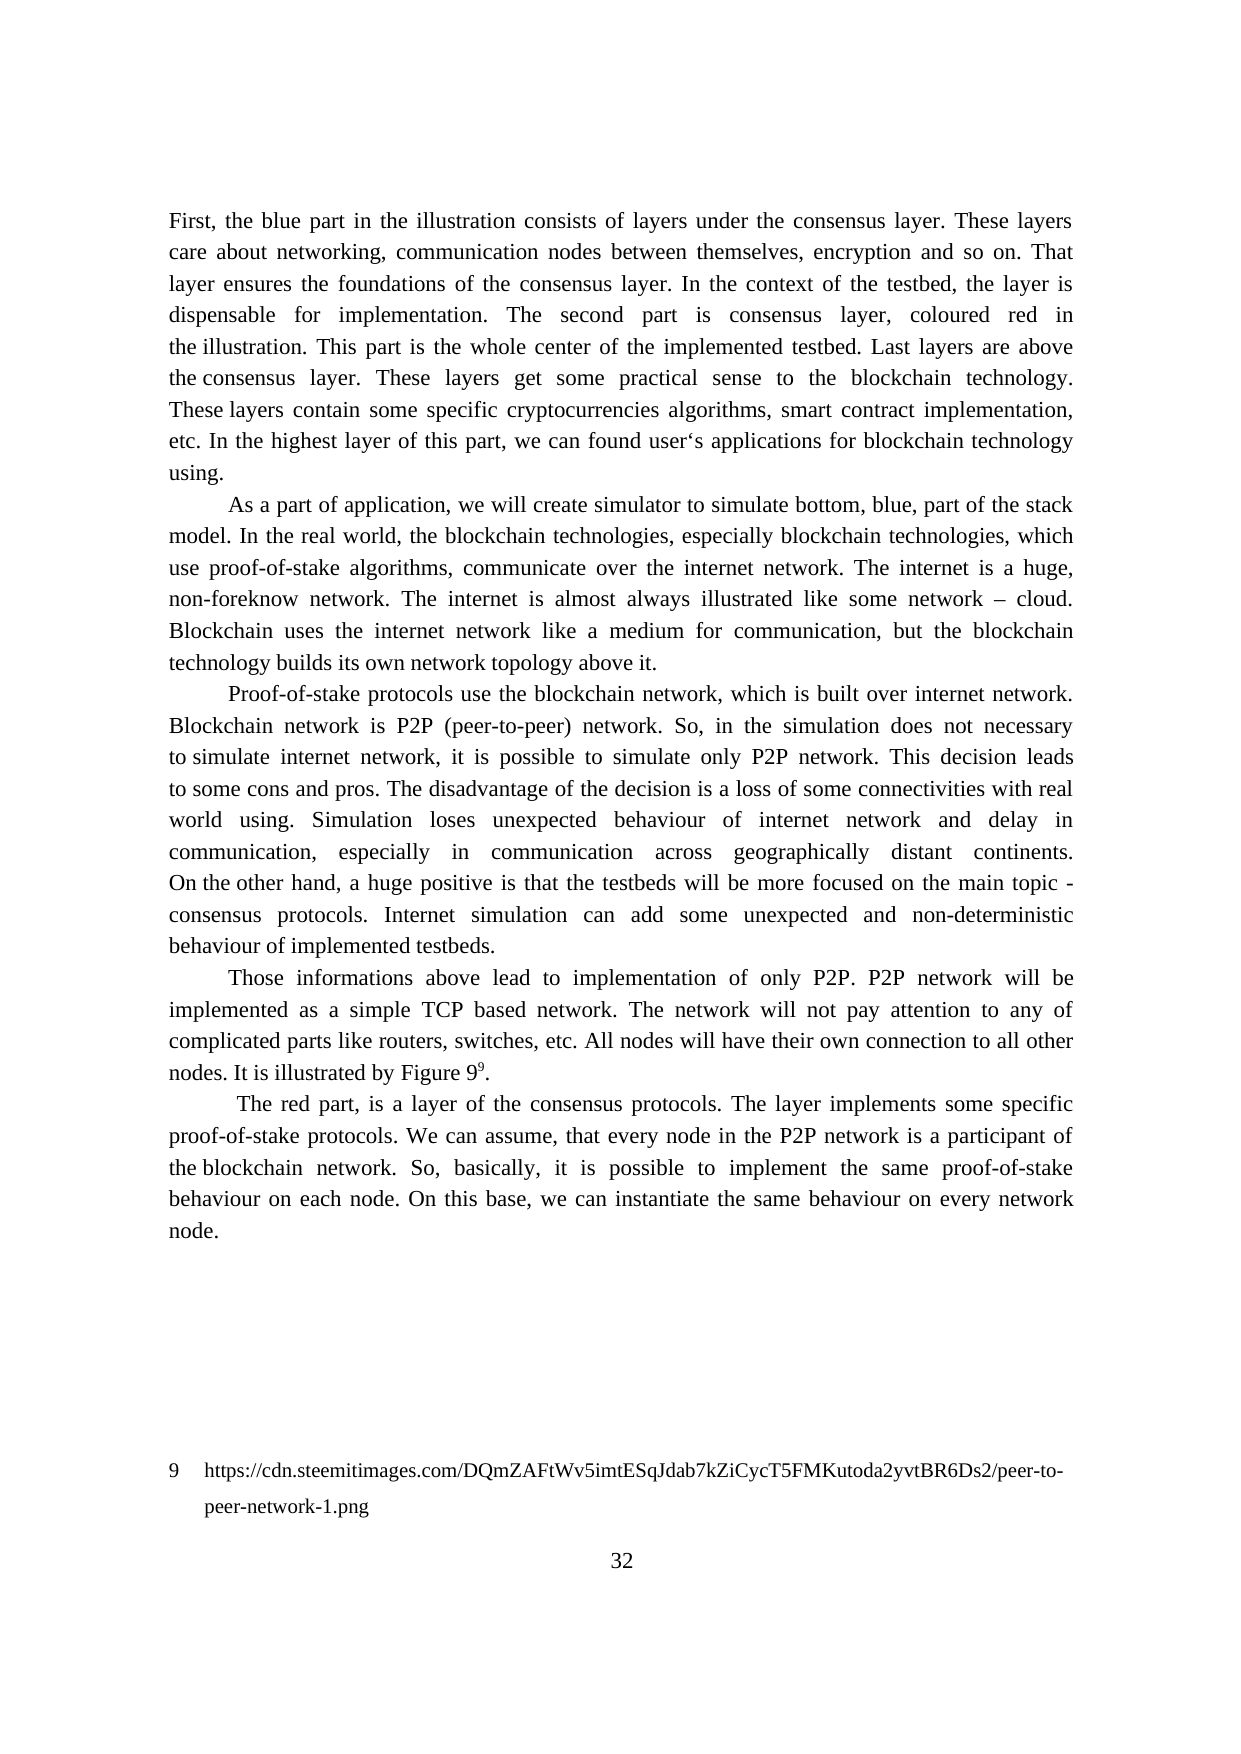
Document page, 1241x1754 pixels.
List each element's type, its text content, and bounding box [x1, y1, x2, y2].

text First, the blue part in the illustration consists of layers under the consensus layer. These layers care about networking, communication nodes between themselves, encryption and so on. That layer ensures the foundations of the consensus layer. In the context of the testbed, the layer is dispensable for implementation. The second part is consensus layer, coloured red in the illustration. This part is the whole center of the implemented testbed. Last layers are above the consensus layer. These layers get some practical sense to the blockchain technology. These layers contain some specific cryptocurrencies algorithms, smart contract implementation, etc. In the highest layer of this part, we can found user‘s applications for blockchain technology using. [169, 207, 1075, 486]
text As a part of application, we will create simulator to simulate bottom, blue, part of the stack model. In the real world, the blockchain technologies, especially blockchain technologies, which use proof-of-stake algorithms, communicate over the internet network. The internet is a huge, non‑foreknow network. The internet is almost always illustrated like some network – cloud. Blockchain uses the internet network like a medium for communication, but the blockchain technology builds its own network topology above it. [169, 491, 1075, 675]
text Proof-of-stake protocols use the blockchain network, which is built over internet network. Blockchain network is P2P (peer-to-peer) network. So, in the simulation does not necessary to simulate internet network, it is possible to simulate only P2P network. This decision leads to some cons and pros. The disadvantage of the decision is a loss of some connectivities with real world using. Simulation loses unexpected behaviour of internet network and delay in communication, especially in communication across geographically distant continents. On the other hand, a huge positive is that the testbeds will be more focused on the main topic - consensus protocols. Internet simulation can add some unexpected and non-deterministic behaviour of implemented testbeds. [169, 680, 1075, 959]
text The red part, is a layer of the consensus protocols. The layer implements some specific proof-of-stake protocols. We can assume, that every node in the P2P network is a participant of the blockchain network. So, basically, it is possible to implement the same proof-of-stake behaviour on each node. On this base, we can instantiate the same behaviour on every network node. [169, 1090, 1075, 1243]
text Those informations above lead to implementation of only P2P. P2P network will be implemented as a simple TCP based network. The network will not pay attention to any of complicated parts like routers, switches, etc. All nodes will have their own connection to all other nodes. It is illustrated by Figure 9. [169, 964, 1075, 1085]
text https://cdn.steemitimages.com/DQmZAFtWv5imtESqJdab7kZiCycT5FMKutoda2yvtBR6Ds2/peer-to-peer-network-1.png [169, 1458, 1075, 1518]
